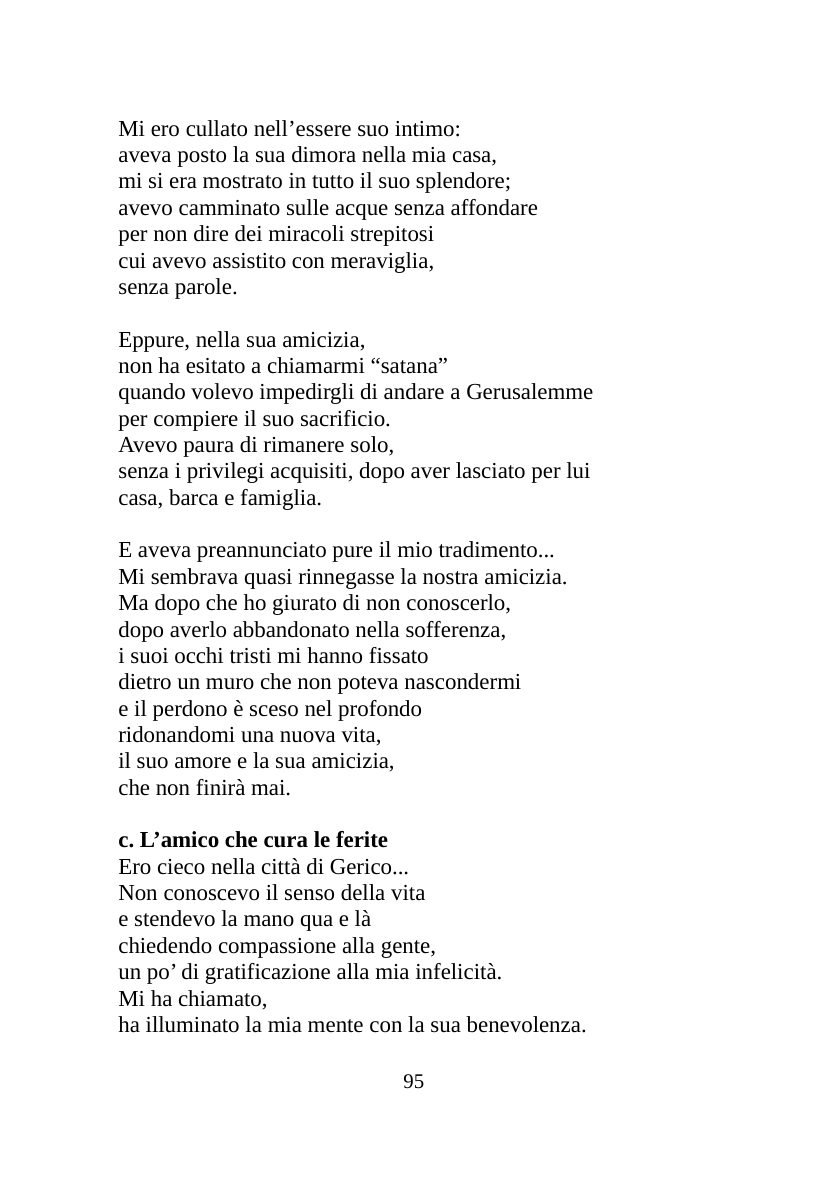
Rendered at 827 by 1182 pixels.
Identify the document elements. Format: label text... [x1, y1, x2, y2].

text e il perdono è sceso nel profondo [88, 695, 738, 721]
text Mi sembrava quasi rinnegasse la nostra amicizia. [88, 563, 738, 589]
text chiedendo compassione alla gente, [88, 932, 738, 958]
text Eppure, nella sua amicizia, [88, 326, 738, 352]
text per compiere il suo sacrificio. [88, 405, 738, 431]
text casa, barca e famiglia. [88, 484, 738, 510]
text quando volevo impedirgli di andare a Gerusalemme [88, 378, 738, 405]
text Avevo paura di rimanere solo, [88, 431, 738, 457]
text senza i privilegi acquisiti, dopo aver lasciato per lui [88, 457, 738, 484]
text avevo camminato sulle acque senza affondare [88, 194, 738, 220]
text un po’ di gratificazione alla mia infelicità. [88, 958, 738, 984]
text c. L’amico che cura le ferite [88, 826, 738, 853]
text mi si era mostrato in tutto il suo splendore; [88, 168, 738, 194]
text ridonandomi una nuova vita, [88, 721, 738, 747]
text aveva posto la sua dimora nella mia casa, [88, 141, 738, 168]
text che non finirà mai. [88, 774, 738, 800]
text il suo amore e la sua amicizia, [88, 747, 738, 774]
text i suoi occhi tristi mi hanno fissato [88, 642, 738, 668]
text Mi ha chiamato, [88, 984, 738, 1011]
text Non conoscevo il senso della vita [88, 879, 738, 906]
text E aveva preannunciato pure il mio tradimento... [88, 537, 738, 563]
text Ero cieco nella città di Gerico... [88, 853, 738, 879]
text cui avevo assistito con meraviglia, [88, 247, 738, 273]
text non ha esitato a chiamarmi “satana” [88, 352, 738, 378]
text per non dire dei miracoli strepitosi [88, 220, 738, 247]
text Mi ero cullato nell’essere suo intimo: [88, 115, 738, 141]
text ha illuminato la mia mente con la sua benevolenza. [88, 1011, 738, 1037]
text dopo averlo abbandonato nella sofferenza, [88, 616, 738, 642]
text e stendevo la mano qua e là [88, 906, 738, 932]
text Ma dopo che ho giurato di non conoscerlo, [88, 589, 738, 616]
text dietro un muro che non poteva nascondermi [88, 668, 738, 695]
text senza parole. [88, 273, 738, 299]
